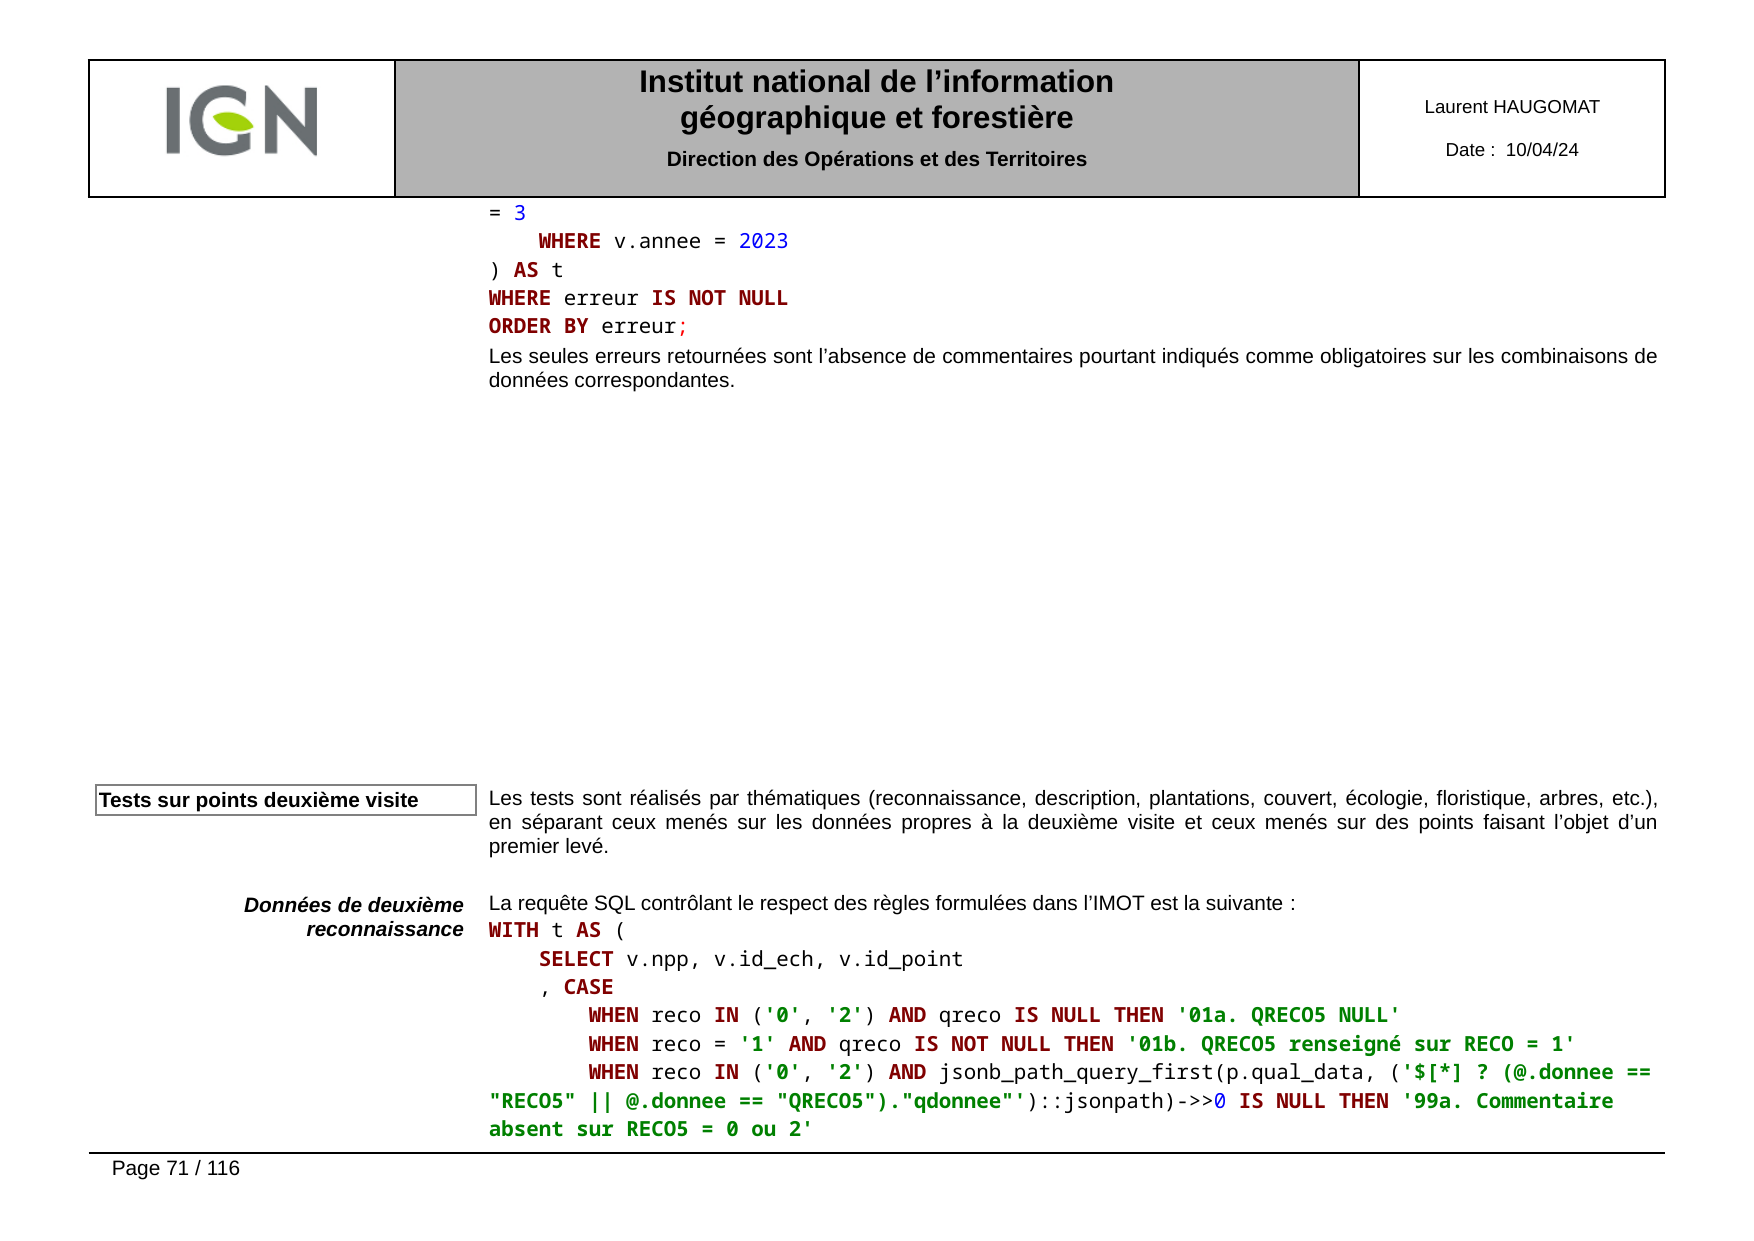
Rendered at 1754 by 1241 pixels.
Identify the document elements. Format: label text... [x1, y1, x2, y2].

table_cell Tests sur points deuxième visite [89, 783, 483, 891]
table_cell = 3 WHERE v.annee = 2023 ) AS t WHERE erreur IS NOT NULL ORDER BY erreur; Les seules erreurs retournées sont l’absence de commentaires pourtant indiqués comme obligatoires sur les combinaisons de données correspondantes. [483, 198, 1665, 782]
table_cell [89, 198, 483, 782]
table_cell Les tests sont réalisés par thématiques (reconnaissance, description, plantations, couvert, écologie, floristique, arbres, etc.), en séparant ceux menés sur les données propres à la deuxième visite et ceux menés sur des points faisant l’objet d’un premier levé. [483, 783, 1665, 891]
table_cell Données de deuxième reconnaissance [89, 891, 483, 1149]
picture [141, 62, 343, 180]
table_cell La requête SQL contrôlant le respect des règles formulées dans l’IMOT est la suivante : WITH t AS ( SELECT v.npp, v.id_ech, v.id_point , CASE WHEN reco IN ('0', '2') AND qreco IS NULL THEN '01a. QRECO5 NULL' WHEN reco = '1' AND qreco IS NOT NULL THEN '01b. QRECO5 renseigné sur RECO = 1' WHEN reco IN ('0', '2') AND jsonb_path_query_first(p.qual_data, ('$[*] ? (@.donnee == "RECO5" || @.donnee == "QRECO5")."qdonnee"')::jsonpath)->>0 IS NULL THEN '99a. Commentaire absent sur RECO5 = 0 ou 2' [483, 891, 1665, 1149]
